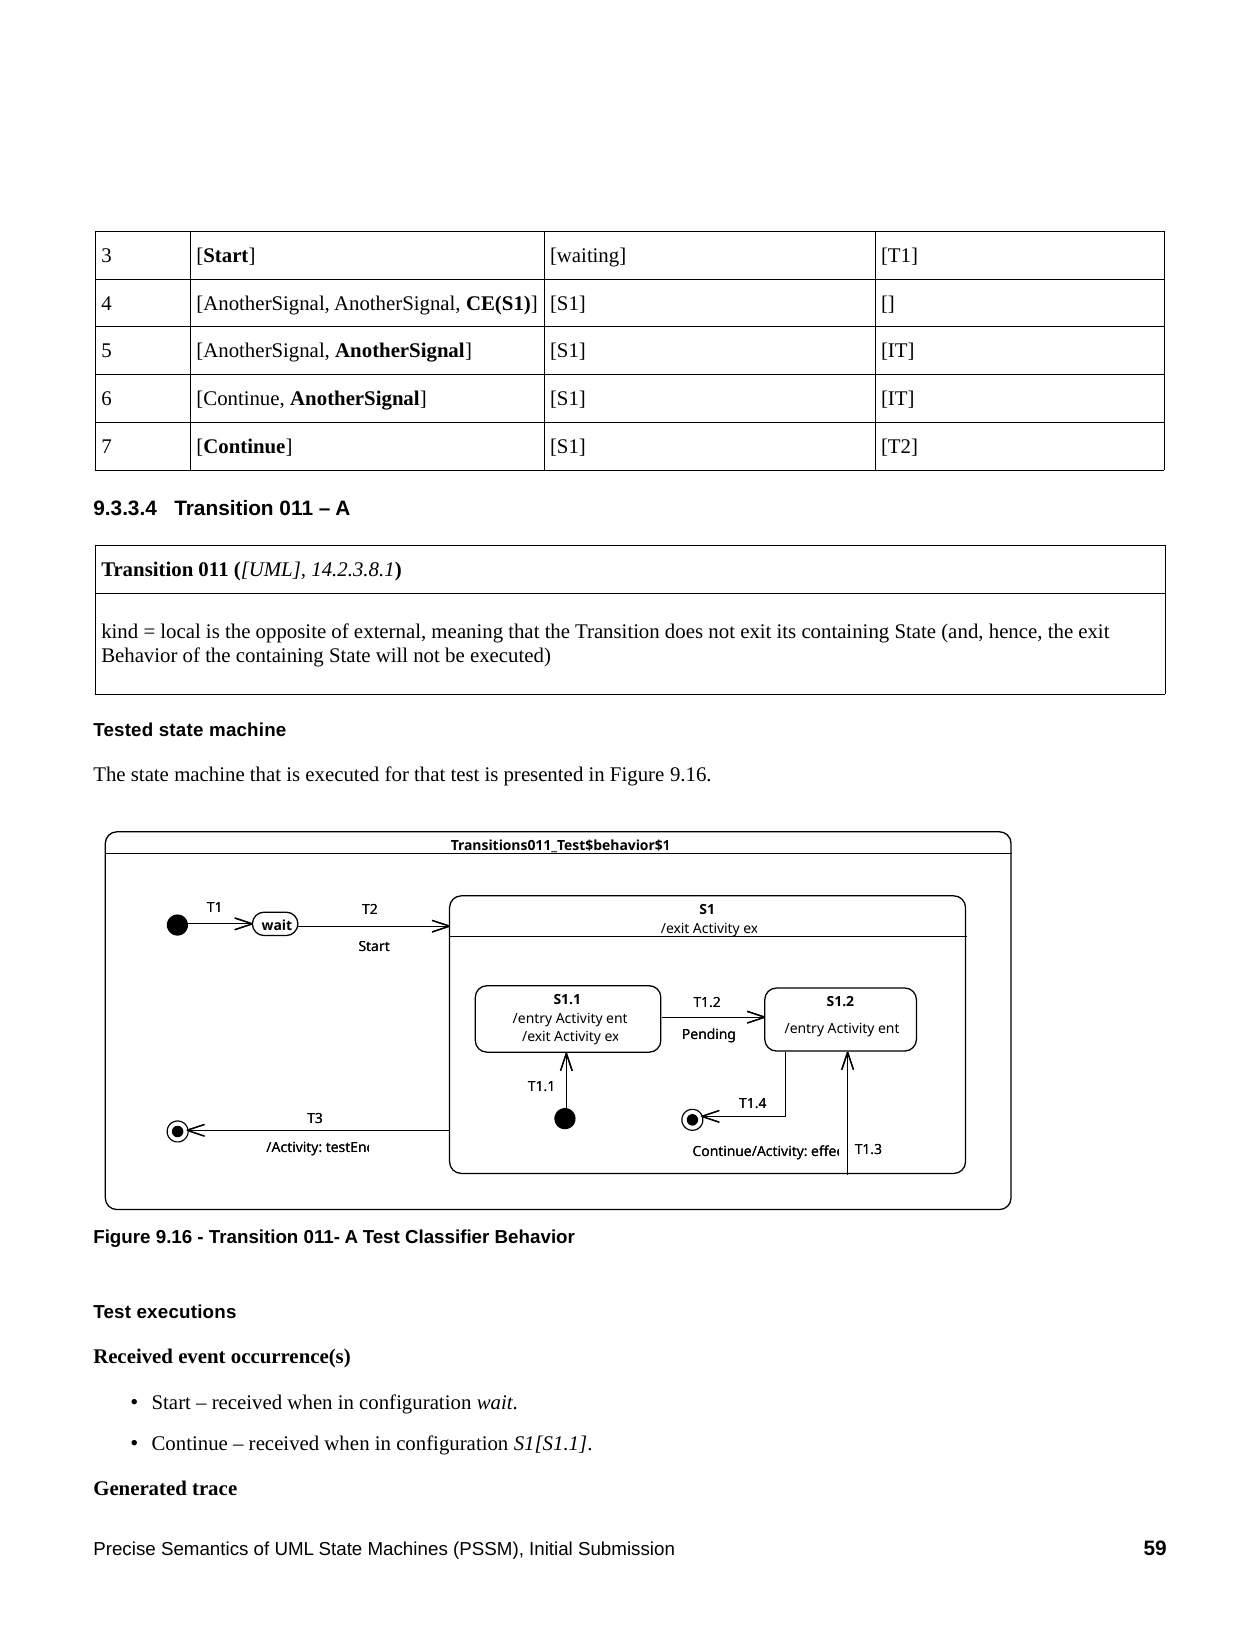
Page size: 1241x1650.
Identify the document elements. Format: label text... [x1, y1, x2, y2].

table_cell 3 [96, 232, 190, 279]
text Received event occurrence(s) [93, 1343, 1164, 1368]
list Continue – received when in configuration S1[S1.1]. [131, 1430, 1164, 1455]
table_cell [AnotherSignal, AnotherSignal] [191, 327, 544, 374]
table_cell 5 [96, 327, 190, 374]
subtitle Test executions [93, 1301, 1164, 1322]
table_cell [waiting] [545, 232, 875, 279]
table_cell [S1] [545, 375, 875, 422]
table_cell [IT] [876, 327, 1164, 374]
table_cell [T1] [876, 232, 1164, 279]
table_cell 4 [96, 280, 190, 326]
table_cell [] [876, 280, 1164, 326]
table_cell [AnotherSignal, AnotherSignal, CE(S1)] [191, 280, 544, 326]
text The state machine that is executed for that test is presented in Figure 9.16. [93, 762, 1164, 786]
table_cell [Start] [191, 232, 544, 279]
subtitle Tested state machine [93, 719, 1164, 741]
table_header Transition 011 ([UML], 14.2.3.8.1) [96, 546, 1165, 592]
table_cell 6 [96, 375, 190, 422]
table_cell [S1] [545, 327, 875, 374]
table_cell kind = local is the opposite of external, meaning that the Transition does not exit its containing State (and, hence, the exit Behavior of the containing State will not be executed) [96, 594, 1165, 694]
list Start – received when in configuration wait. [131, 1389, 1164, 1414]
table_cell [T2] [876, 423, 1164, 469]
table_cell [Continue, AnotherSignal] [191, 375, 544, 422]
table_cell [S1] [545, 423, 875, 469]
table_cell [IT] [876, 375, 1164, 422]
subtitle Transition 011 – A [93, 495, 1164, 520]
table_cell [S1] [545, 280, 875, 326]
table_cell [Continue] [191, 423, 544, 469]
text Figure 9.16 - Transition 011- A Test Classifier Behavior [93, 819, 1127, 1248]
text Generated trace [93, 1476, 1164, 1500]
table_cell 7 [96, 423, 190, 469]
